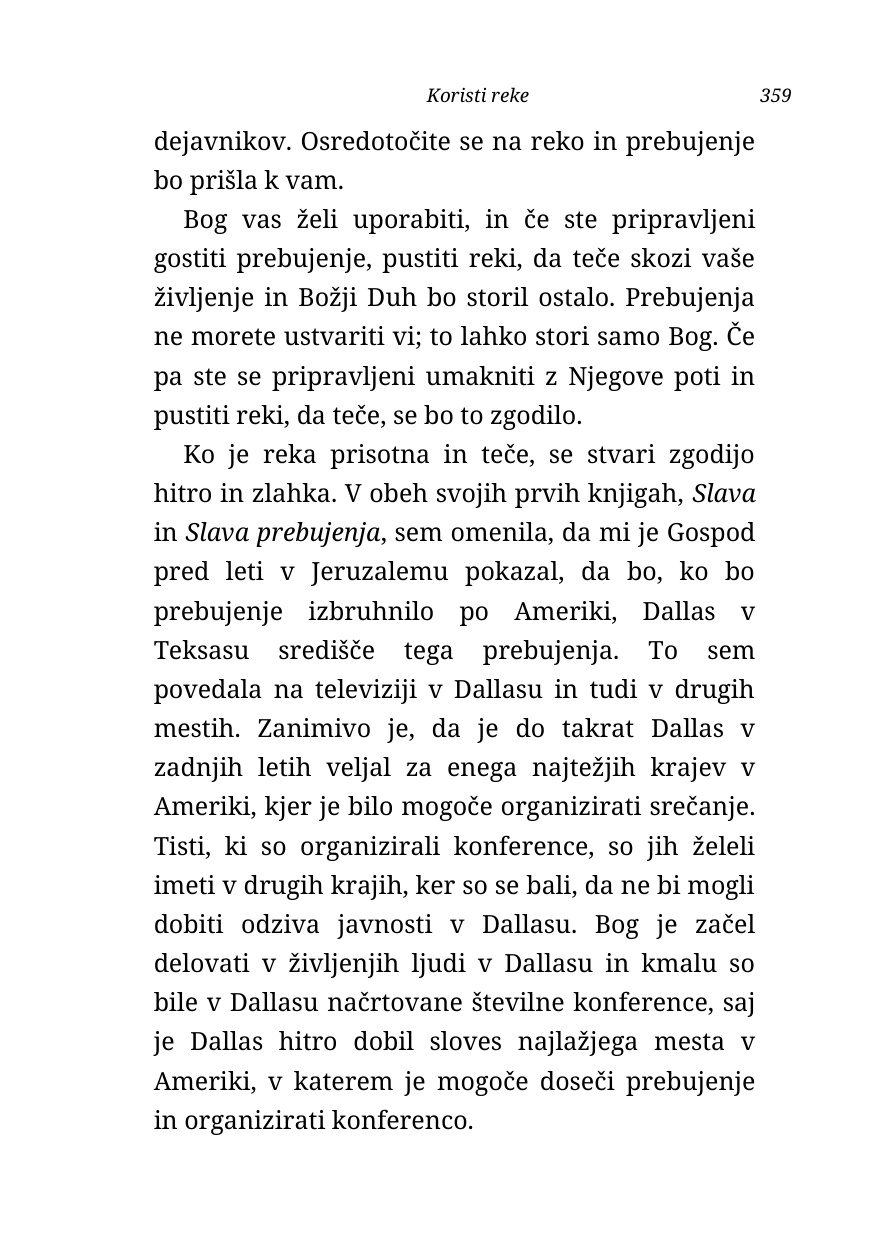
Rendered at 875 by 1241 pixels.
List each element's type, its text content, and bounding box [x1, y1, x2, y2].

text Ko je reka prisotna in teče, se stvari zgodijo hitro in zlahka. V obeh svojih prvih knjigah, Slava in Slava prebujenja, sem omenila, da mi je Gospod pred leti v Jeruzalemu pokazal, da bo, ko bo prebujenje izbruhnilo po Ameriki, Dallas v Teksasu središče tega prebujenja. To sem povedala na televiziji v Dallasu in tudi v drugih mestih. Zanimivo je, da je do takrat Dallas v zadnjih letih veljal za enega najtežjih krajev v Ameriki, kjer je bilo mogoče organizirati srečanje. Tisti, ki so organizirali konference, so jih želeli imeti v drugih krajih, ker so se bali, da ne bi mogli dobiti odziva javnosti v Dallasu. Bog je začel delovati v življenjih ljudi v Dallasu in kmalu so bile v Dallasu načrtovane številne konference, saj je Dallas hitro dobil sloves najlažjega mesta v Ameriki, v katerem je mogoče doseči prebujenje in organizirati konferenco. [153, 437, 756, 1136]
text dejavnikov. Osredotočite se na reko in prebujenje bo prišla k vam. [153, 123, 756, 196]
text Bog vas želi uporabiti, in če ste pripravljeni gostiti prebujenje, pustiti reki, da teče skozi vaše življenje in Božji Duh bo storil ostalo. Prebujenja ne morete ustvariti vi; to lahko stori samo Bog. Če pa ste se pripravljeni umakniti z Njegove poti in pustiti reki, da teče, se bo to zgodilo. [153, 202, 756, 431]
